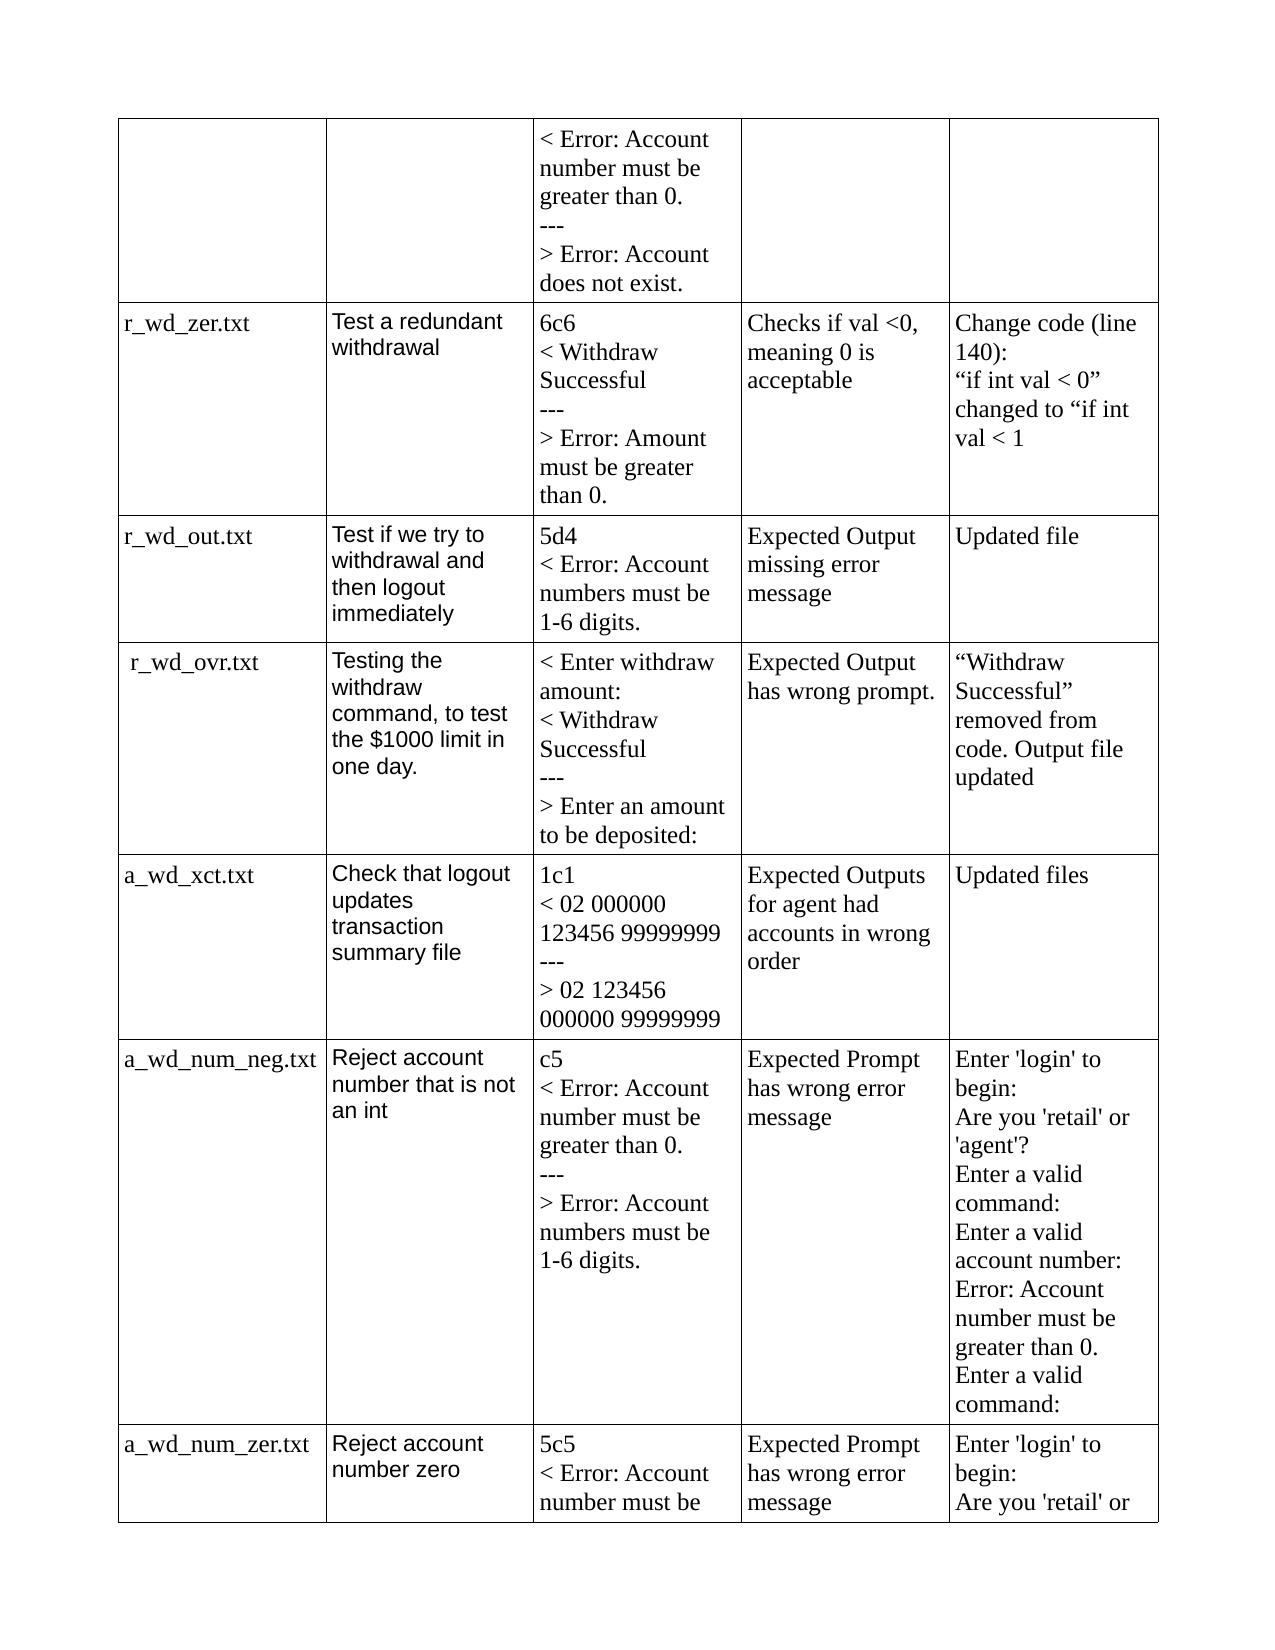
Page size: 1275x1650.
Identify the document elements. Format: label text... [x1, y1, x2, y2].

table_cell Expected Prompt has wrong error message [742, 1040, 949, 1424]
table_cell Enter 'login' to begin: Are you 'retail' or 'agent'? Enter a valid command: Enter a valid account number: Error: Account number must be greater than 0. Enter a valid command: [950, 1040, 1158, 1424]
table_cell Checks if val <0, meaning 0 is acceptable [742, 303, 949, 515]
table_cell r_wd_zer.txt [119, 303, 326, 515]
table_cell Enter 'login' to begin: Are you 'retail' or [950, 1425, 1158, 1522]
table_cell Reject account number zero [327, 1425, 533, 1522]
table_cell [327, 119, 533, 302]
table_cell Expected Output has wrong prompt. [742, 643, 949, 854]
table_cell r_wd_ovr.txt [119, 643, 326, 854]
table_cell [742, 119, 949, 302]
table_cell < Enter withdraw amount: < Withdraw Successful --- > Enter an amount to be deposited: [534, 643, 741, 854]
table_cell Updated file [950, 516, 1158, 642]
table_cell Change code (line 140): “if int val < 0” changed to “if int val < 1 [950, 303, 1158, 515]
table_cell Test if we try to withdrawal and then logout immediately [327, 516, 533, 642]
table_cell a_wd_xct.txt [119, 855, 326, 1038]
table_cell “Withdraw Successful” removed from code. Output file updated [950, 643, 1158, 854]
table_cell Reject account number that is not an int [327, 1040, 533, 1424]
table_cell 5d4 < Error: Account numbers must be 1-6 digits. [534, 516, 741, 642]
table_cell 5c5 < Error: Account number must be [534, 1425, 741, 1522]
table_cell Test a redundant withdrawal [327, 303, 533, 515]
table_cell c5 < Error: Account number must be greater than 0. --- > Error: Account numbers must be 1-6 digits. [534, 1040, 741, 1424]
table_cell r_wd_out.txt [119, 516, 326, 642]
table_cell 6c6 < Withdraw Successful --- > Error: Amount must be greater than 0. [534, 303, 741, 515]
table_cell 1c1 < 02 000000 123456 99999999 --- > 02 123456 000000 99999999 [534, 855, 741, 1038]
table_cell Check that logout updates transaction summary file [327, 855, 533, 1038]
table_cell [119, 119, 326, 302]
table_cell [950, 119, 1158, 302]
table_cell a_wd_num_neg.txt [119, 1040, 326, 1424]
table_cell Expected Output missing error message [742, 516, 949, 642]
table_cell Expected Prompt has wrong error message [742, 1425, 949, 1522]
table_cell Testing the withdraw command, to test the $1000 limit in one day. [327, 643, 533, 854]
table_cell a_wd_num_zer.txt [119, 1425, 326, 1522]
table_cell Expected Outputs for agent had accounts in wrong order [742, 855, 949, 1038]
table_cell < Error: Account number must be greater than 0. --- > Error: Account does not exist. [534, 119, 741, 302]
table_cell Updated files [950, 855, 1158, 1038]
